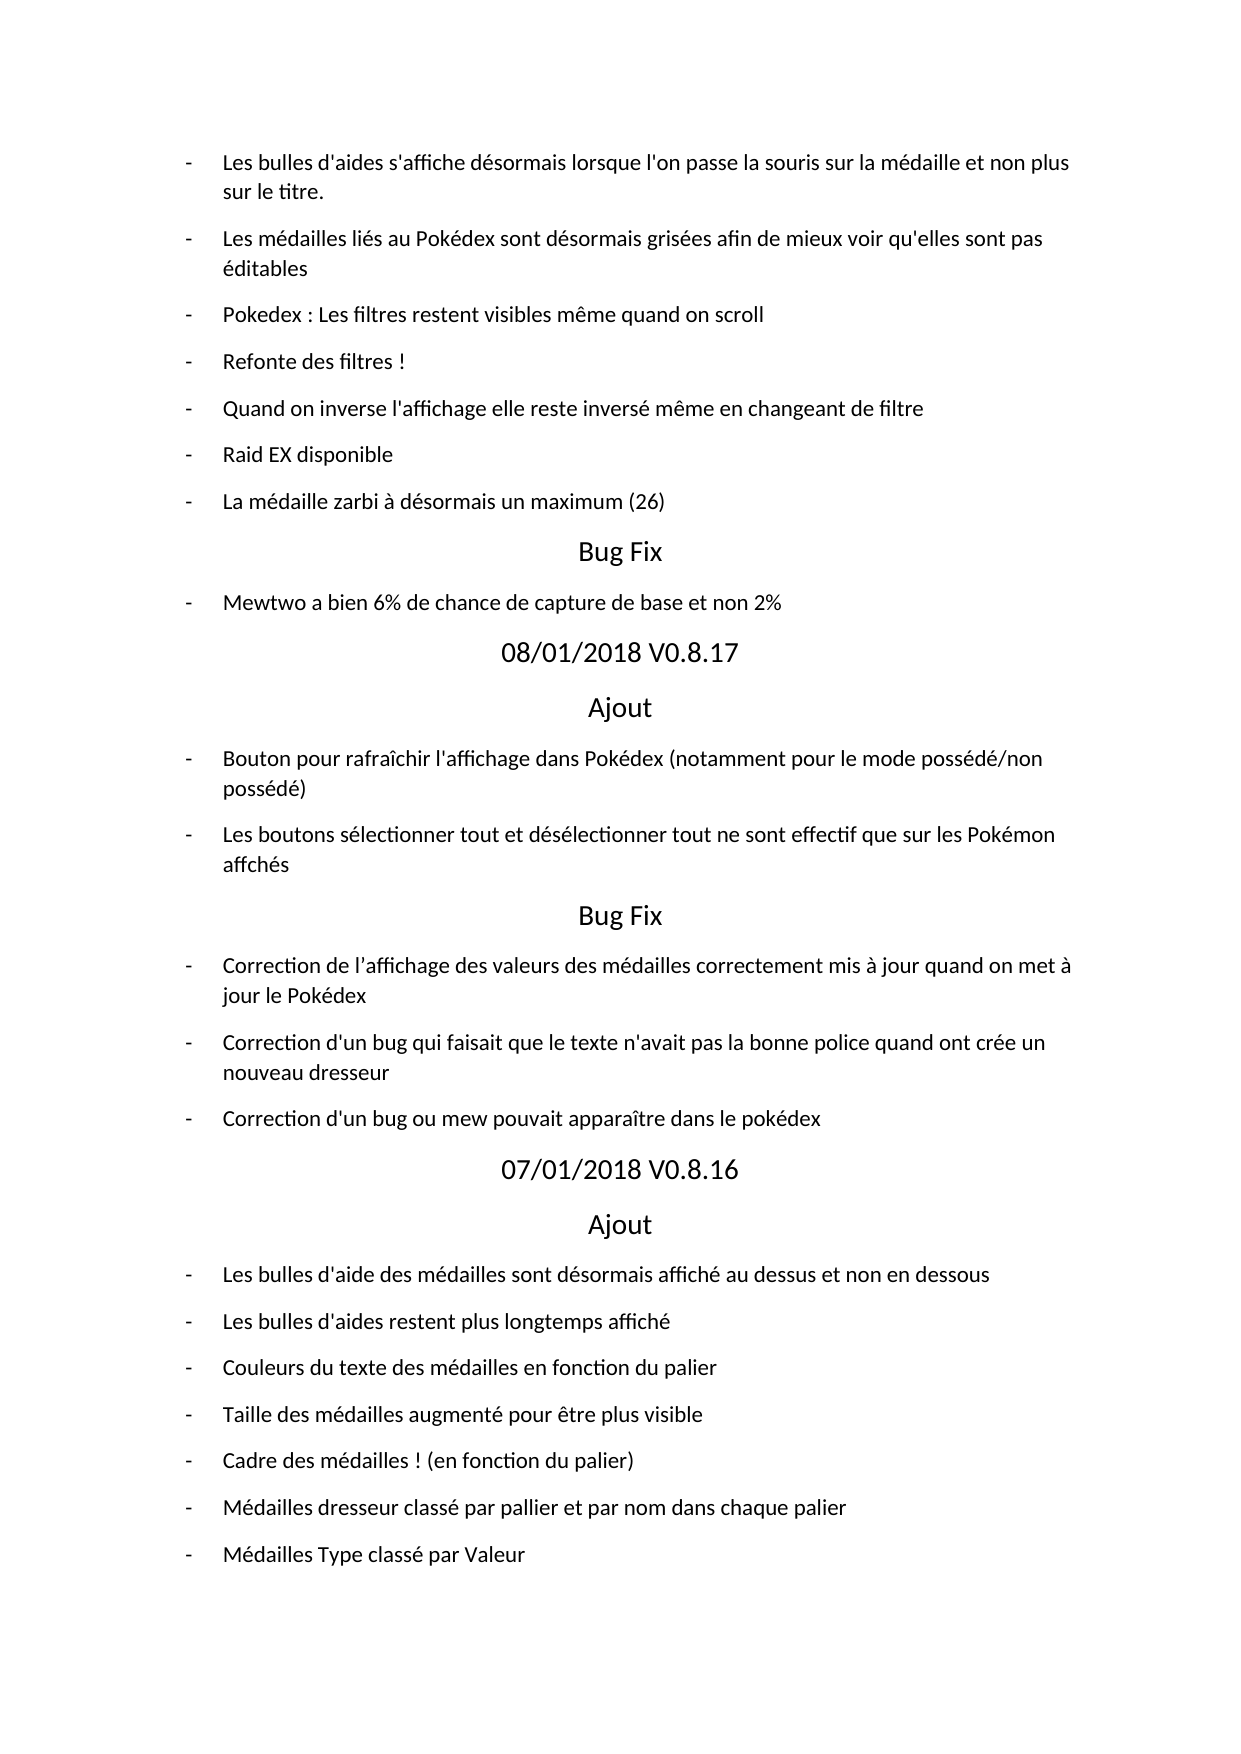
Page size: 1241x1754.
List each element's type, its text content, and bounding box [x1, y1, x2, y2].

list Raid EX disponible [185, 440, 1093, 468]
list Cadre des médailles ! (en fonction du palier) [185, 1447, 1093, 1475]
list Les bulles d'aide des médailles sont désormais affiché au dessus et non en dessous [185, 1260, 1093, 1288]
list Correction d'un bug qui faisait que le texte n'avait pas la bonne police quand ont crée un nouveau dresseur [185, 1028, 1093, 1086]
text 08/01/2018 V0.8.17 [148, 634, 1093, 670]
text Ajout [148, 1206, 1093, 1241]
list Médailles Type classé par Valeur [185, 1540, 1093, 1568]
list Les boutons sélectionner tout et désélectionner tout ne sont effectif que sur les Pokémon affchés [185, 820, 1093, 878]
list Correction de l’affichage des valeurs des médailles correctement mis à jour quand on met à jour le Pokédex [185, 952, 1093, 1009]
list Les médailles liés au Pokédex sont désormais grisées afin de mieux voir qu'elles sont pas éditables [185, 224, 1093, 282]
list Correction d'un bug ou mew pouvait apparaître dans le pokédex [185, 1104, 1093, 1132]
text 07/01/2018 V0.8.16 [148, 1151, 1093, 1187]
list Couleurs du texte des médailles en fonction du palier [185, 1353, 1093, 1382]
list Quand on inverse l'affichage elle reste inversé même en changeant de filtre [185, 394, 1093, 422]
list Refonte des filtres ! [185, 347, 1093, 375]
list Pokedex : Les filtres restent visibles même quand on scroll [185, 301, 1093, 328]
list Taille des médailles augmenté pour être plus visible [185, 1400, 1093, 1428]
list Bouton pour rafraîchir l'affichage dans Pokédex (notamment pour le mode possédé/non possédé) [185, 744, 1093, 802]
list Les bulles d'aides restent plus longtemps affiché [185, 1307, 1093, 1335]
list Médailles dresseur classé par pallier et par nom dans chaque palier [185, 1493, 1093, 1521]
text Ajout [148, 689, 1093, 725]
list Mewtwo a bien 6% de chance de capture de base et non 2% [185, 588, 1093, 616]
list Bug Fix [148, 533, 1093, 569]
list Les bulles d'aides s'affiche désormais lorsque l'on passe la souris sur la médaille et non plus sur le titre. [185, 148, 1093, 206]
list Bug Fix [148, 897, 1093, 932]
list La médaille zarbi à désormais un maximum (26) [185, 487, 1093, 515]
